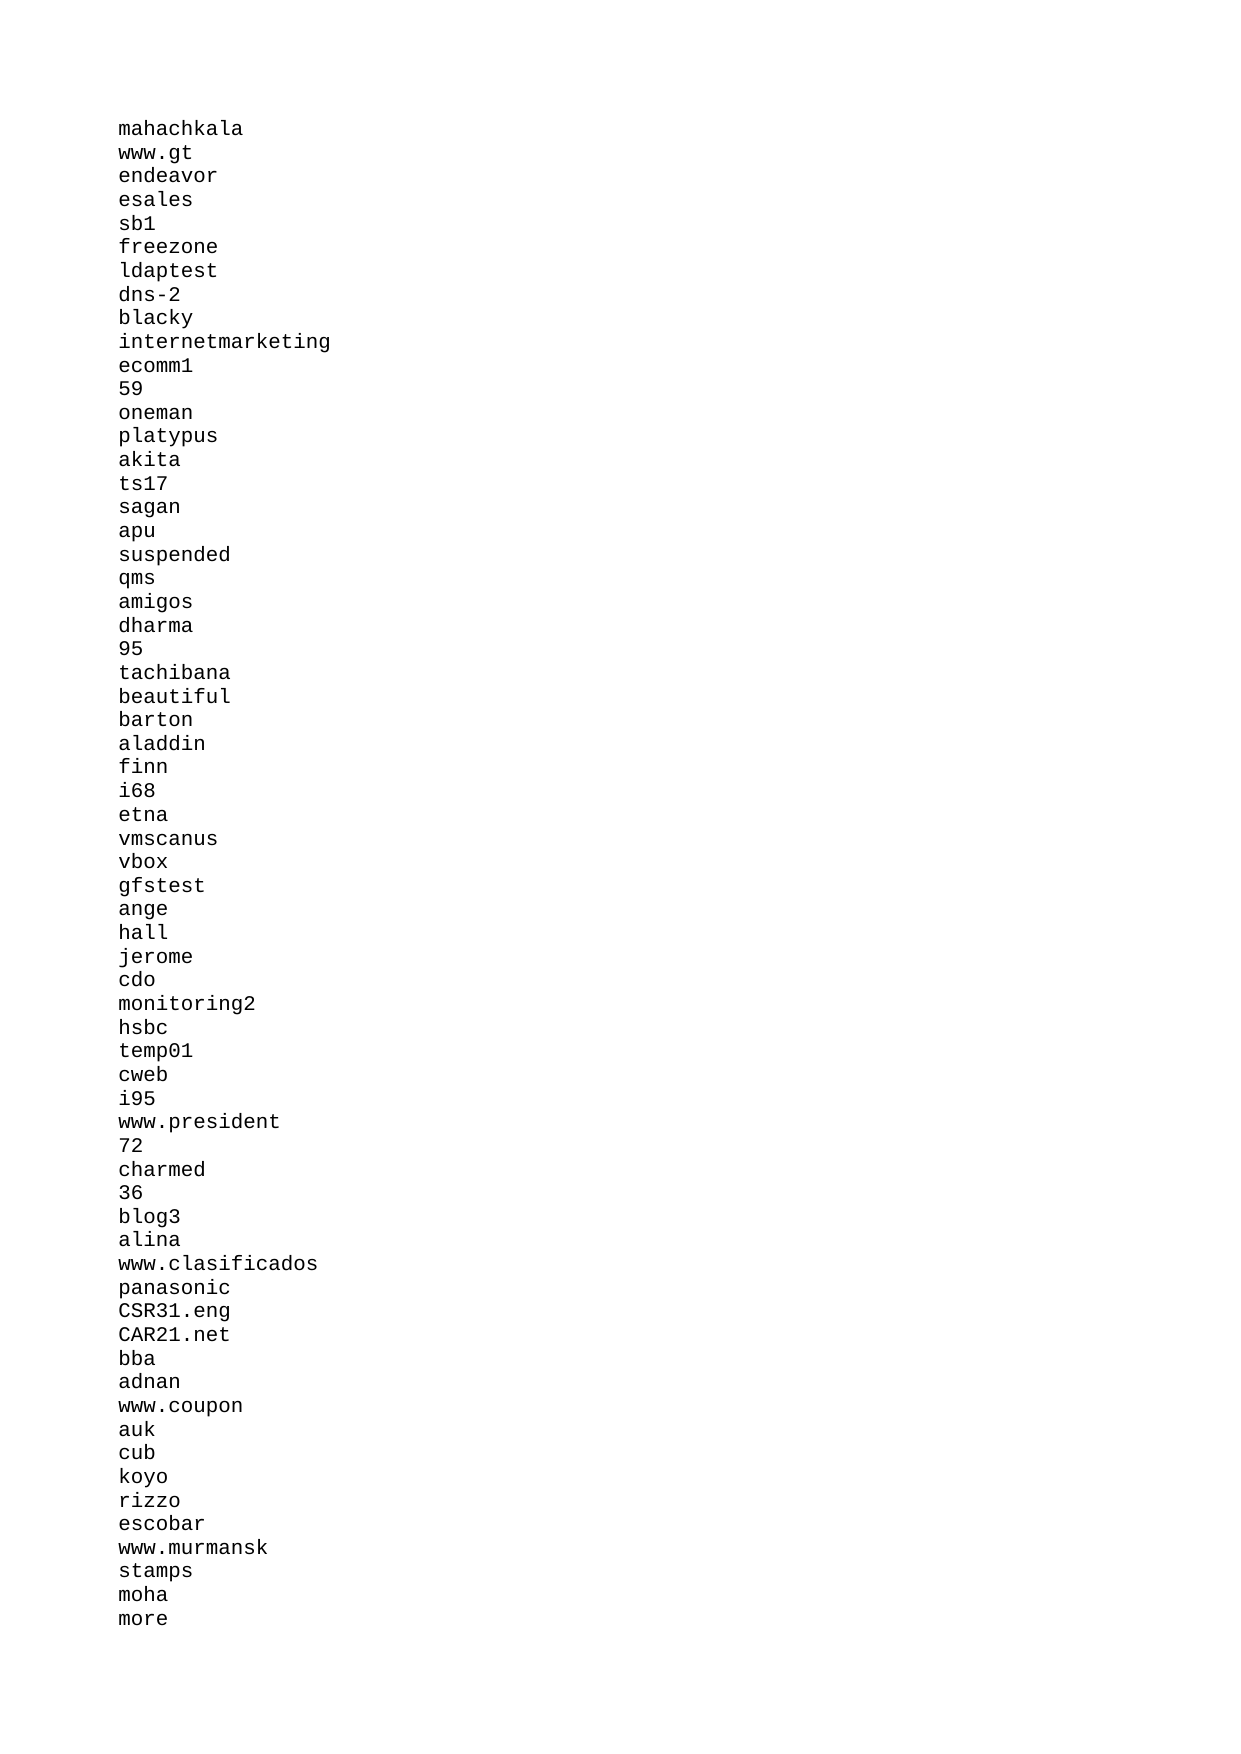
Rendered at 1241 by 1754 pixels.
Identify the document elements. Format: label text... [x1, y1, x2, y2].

text alina [118, 1229, 1122, 1253]
text CAR21.net [118, 1324, 1122, 1348]
text adnan [118, 1371, 1122, 1395]
text www.coupon [118, 1395, 1122, 1419]
text blog3 [118, 1206, 1122, 1229]
text bba [118, 1348, 1122, 1371]
text cub [118, 1442, 1122, 1466]
text rizzo [118, 1489, 1122, 1513]
text hsbc [118, 1017, 1122, 1040]
text www.gt [118, 142, 1122, 165]
text vmscanus [118, 827, 1122, 851]
text i68 [118, 780, 1122, 804]
text suspended [118, 544, 1122, 567]
text freezone [118, 236, 1122, 260]
text ldaptest [118, 260, 1122, 284]
text www.president [118, 1111, 1122, 1135]
text mahachkala [118, 118, 1122, 142]
text blacky [118, 307, 1122, 331]
text ange [118, 898, 1122, 922]
text www.clasificados [118, 1253, 1122, 1277]
text endeavor [118, 165, 1122, 189]
text internetmarketing [118, 331, 1122, 354]
text 36 [118, 1182, 1122, 1206]
text cdo [118, 969, 1122, 993]
text esales [118, 189, 1122, 213]
text 95 [118, 638, 1122, 662]
text monitoring2 [118, 993, 1122, 1017]
text oneman [118, 402, 1122, 426]
text jerome [118, 946, 1122, 969]
text ts17 [118, 473, 1122, 496]
text gfstest [118, 875, 1122, 898]
text moha [118, 1584, 1122, 1608]
text koyo [118, 1466, 1122, 1489]
text barton [118, 709, 1122, 733]
text charmed [118, 1158, 1122, 1182]
text auk [118, 1419, 1122, 1442]
text beautiful [118, 686, 1122, 709]
text sagan [118, 496, 1122, 520]
text sb1 [118, 213, 1122, 236]
text escobar [118, 1513, 1122, 1537]
text dharma [118, 615, 1122, 638]
text more [118, 1608, 1122, 1631]
text www.murmansk [118, 1537, 1122, 1561]
text qms [118, 567, 1122, 591]
text i95 [118, 1088, 1122, 1111]
text finn [118, 757, 1122, 780]
text akita [118, 449, 1122, 473]
text hall [118, 922, 1122, 946]
text amigos [118, 591, 1122, 615]
text stamps [118, 1561, 1122, 1584]
text cweb [118, 1064, 1122, 1088]
text tachibana [118, 662, 1122, 686]
text ecomm1 [118, 354, 1122, 378]
text apu [118, 520, 1122, 544]
text 72 [118, 1135, 1122, 1158]
text panasonic [118, 1277, 1122, 1300]
text platypus [118, 426, 1122, 449]
text vbox [118, 851, 1122, 875]
text dns-2 [118, 284, 1122, 307]
text 59 [118, 378, 1122, 402]
text temp01 [118, 1040, 1122, 1064]
text etna [118, 804, 1122, 827]
text aladdin [118, 733, 1122, 757]
text CSR31.eng [118, 1300, 1122, 1324]
